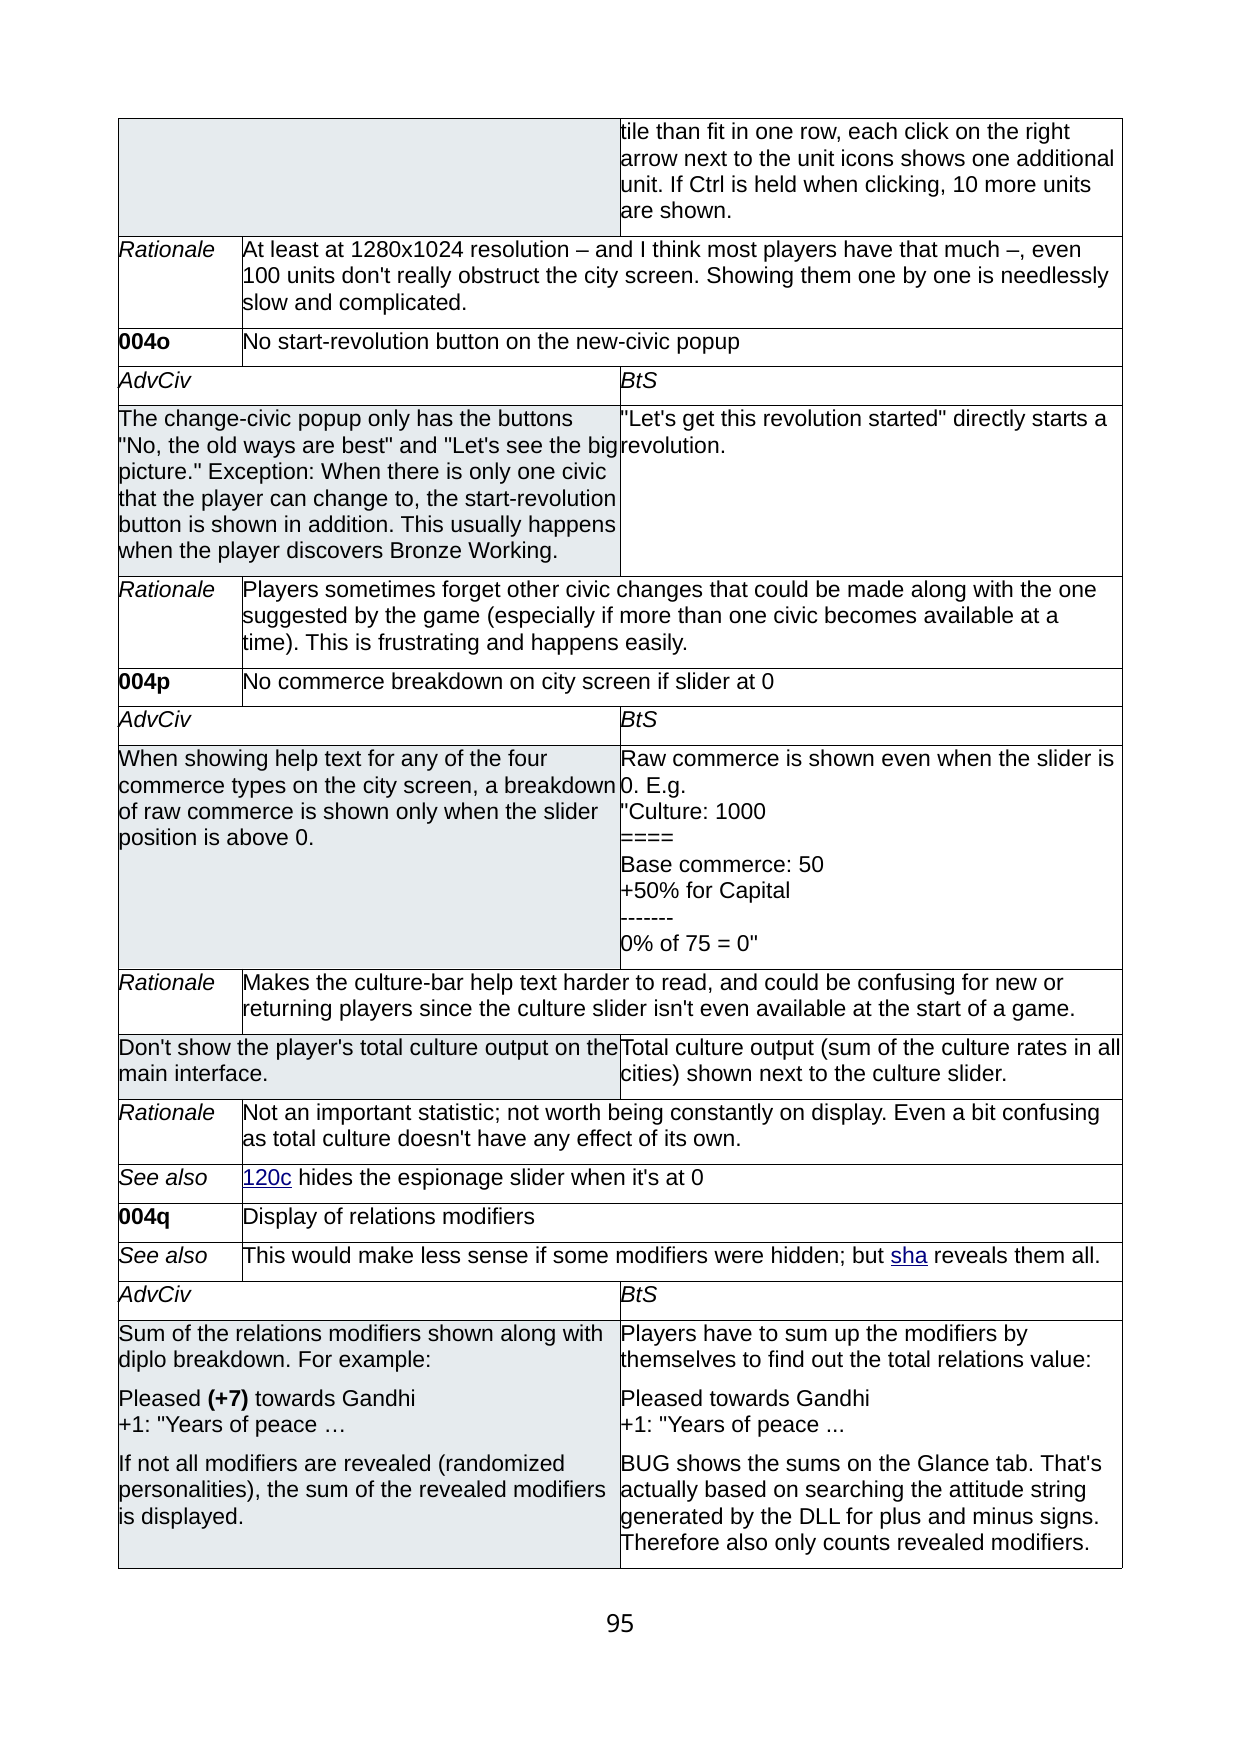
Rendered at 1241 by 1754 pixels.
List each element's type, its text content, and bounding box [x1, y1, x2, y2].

table_cell Sum of the relations modifiers shown along with diplo breakdown. For example: Pleased (+7) towards Gandhi +1: "Years of peace … If not all modifiers are revealed (randomized personalities), the sum of the revealed modifiers is displayed. [119, 1321, 620, 1568]
table_cell When showing help text for any of the four commerce types on the city screen, a breakdown of raw commerce is shown only when the slider position is above 0. [119, 746, 620, 968]
table_cell Rationale [119, 237, 242, 328]
table_cell "Let's get this revolution started" directly starts a revolution. [621, 406, 1122, 576]
table_cell 120c hides the espionage slider when it's at 0 [243, 1165, 1122, 1203]
table_cell Players have to sum up the modifiers by themselves to find out the total relations value: Pleased towards Gandhi +1: "Years of peace ... BUG shows the sums on the Glance tab. That's actually based on searching the attitude string generated by the DLL for plus and minus signs. Therefore also only counts revealed modifiers. [621, 1321, 1122, 1568]
table_cell Players sometimes forget other civic changes that could be made along with the one suggested by the game (especially if more than one civic becomes available at a time). This is frustrating and happens easily. [243, 577, 1122, 667]
table_cell Raw commerce is shown even when the slider is 0. E.g. "Culture: 1000 ==== Base commerce: 50 +50% for Capital ------- 0% of 75 = 0" [621, 746, 1122, 968]
table_cell tile than fit in one row, each click on the right arrow next to the unit icons shows one additional unit. If Ctrl is held when clicking, 10 more units are shown. [621, 119, 1122, 236]
table_cell AdvCiv [119, 1282, 620, 1319]
table_cell Rationale [119, 1100, 242, 1164]
table_cell AdvCiv [119, 707, 620, 745]
table_cell [119, 119, 620, 236]
table_cell Display of relations modifiers [243, 1204, 1122, 1242]
table_cell BtS [621, 367, 1122, 405]
table_cell Don't show the player's total culture output on the main interface. [119, 1035, 620, 1099]
table_cell Rationale [119, 970, 242, 1034]
table_cell Not an important statistic; not worth being constantly on display. Even a bit confusing as total culture doesn't have any effect of its own. [243, 1100, 1122, 1164]
table_cell Total culture output (sum of the culture rates in all cities) shown next to the culture slider. [621, 1035, 1122, 1099]
table_cell AdvCiv [119, 367, 620, 405]
table_cell Makes the culture-bar help text harder to read, and could be confusing for new or returning players since the culture slider isn't even available at the start of a game. [243, 970, 1122, 1034]
table_cell 004o [119, 329, 242, 366]
table_cell 004p [119, 669, 242, 706]
table_cell 004q [119, 1204, 242, 1242]
table_cell This would make less sense if some modifiers were hidden; but sha reveals them all. [243, 1243, 1122, 1281]
table_cell BtS [621, 707, 1122, 745]
table_cell See also [119, 1165, 242, 1203]
table_cell No start-revolution button on the new-civic popup [243, 329, 1122, 366]
table_cell Rationale [119, 577, 242, 667]
table_cell See also [119, 1243, 242, 1281]
table_cell The change-civic popup only has the buttons "No, the old ways are best" and "Let's see the big picture." Exception: When there is only one civic that the player can change to, the start-revolution button is shown in addition. This usually happens when the player discovers Bronze Working. [119, 406, 620, 576]
table_cell No commerce breakdown on city screen if slider at 0 [243, 669, 1122, 706]
table_cell At least at 1280x1024 resolution – and I think most players have that much –, even 100 units don't really obstruct the city screen. Showing them one by one is needlessly slow and complicated. [243, 237, 1122, 328]
table_cell BtS [621, 1282, 1122, 1319]
